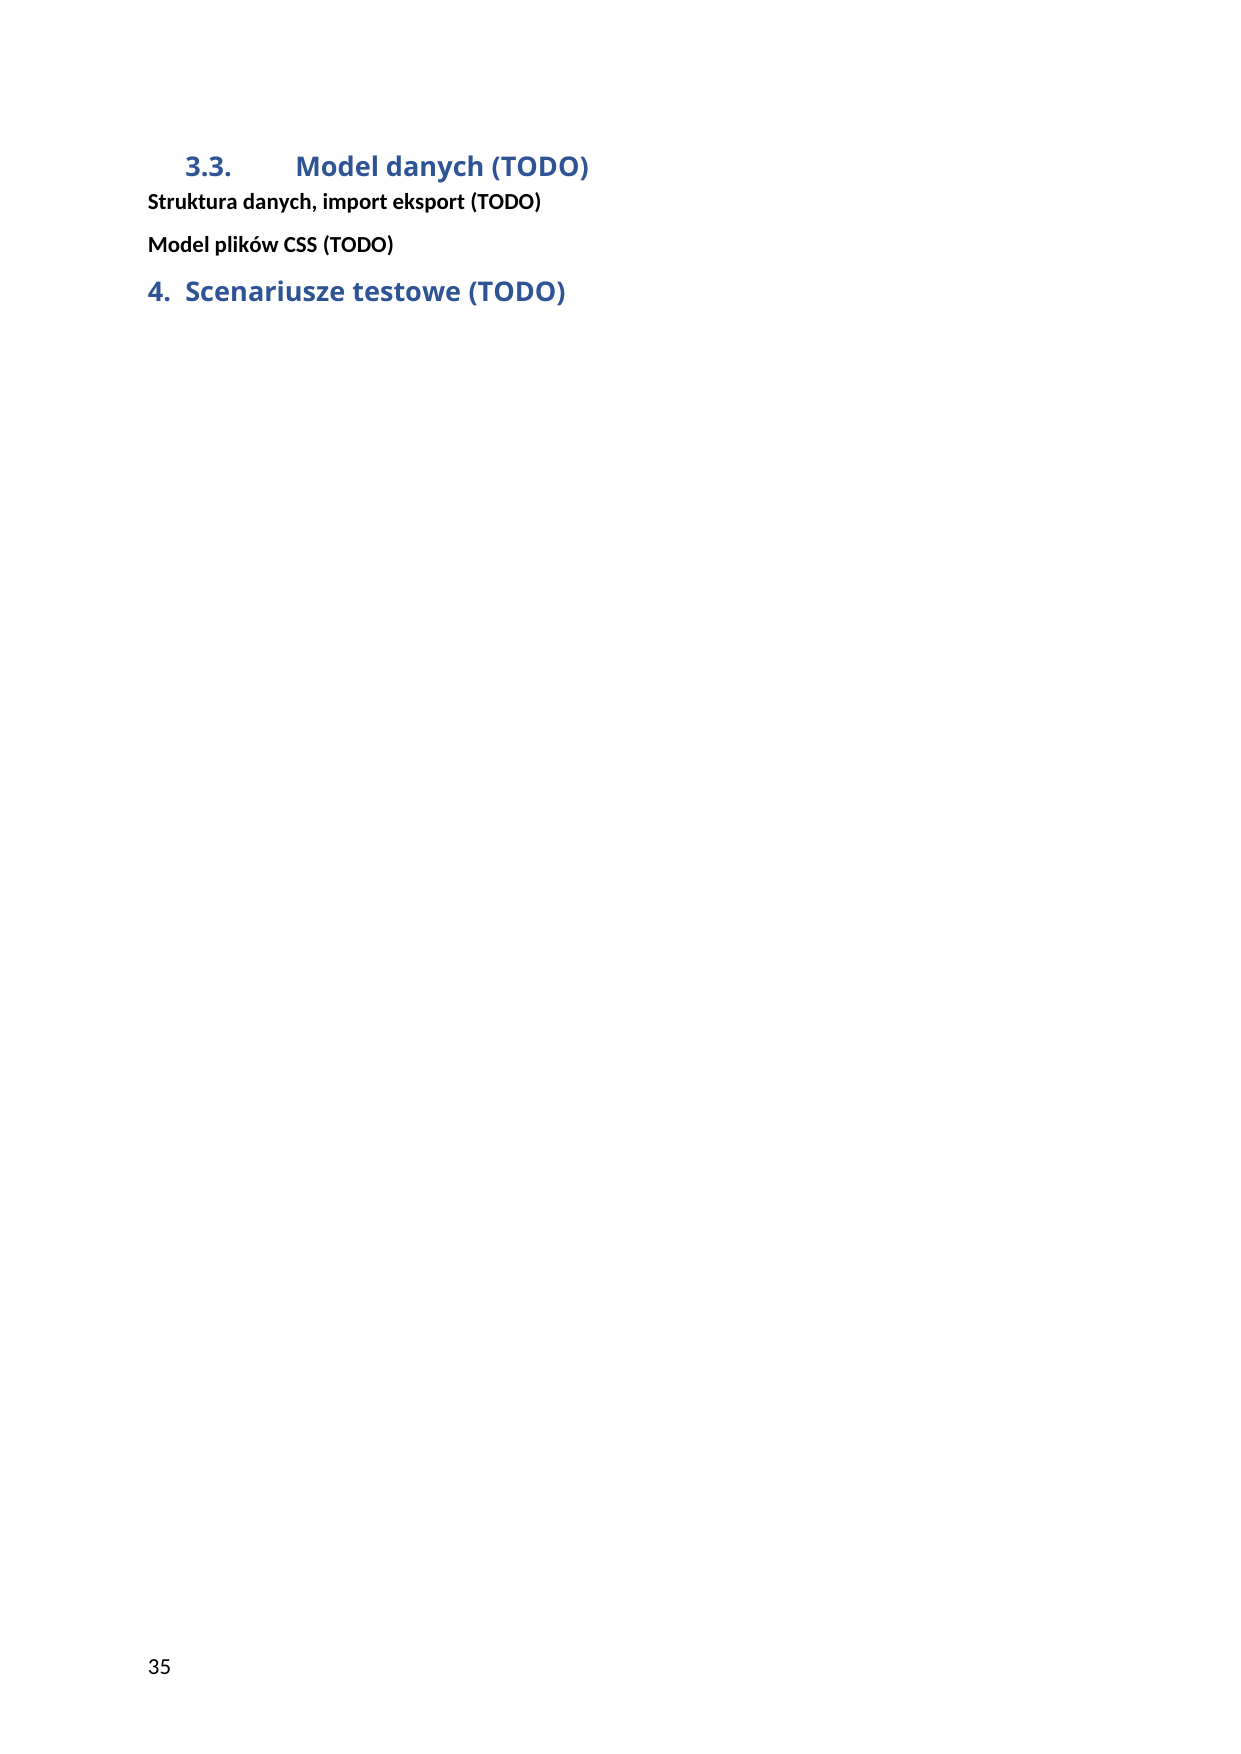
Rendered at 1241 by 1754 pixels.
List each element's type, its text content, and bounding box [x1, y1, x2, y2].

subtitle Scenariusze testowe (TODO) [148, 273, 1093, 310]
text Struktura danych, import eksport (TODO) [148, 187, 1093, 215]
subtitle Model danych (TODO) [185, 148, 1093, 184]
text Model plików CSS (TODO) [148, 230, 1093, 258]
